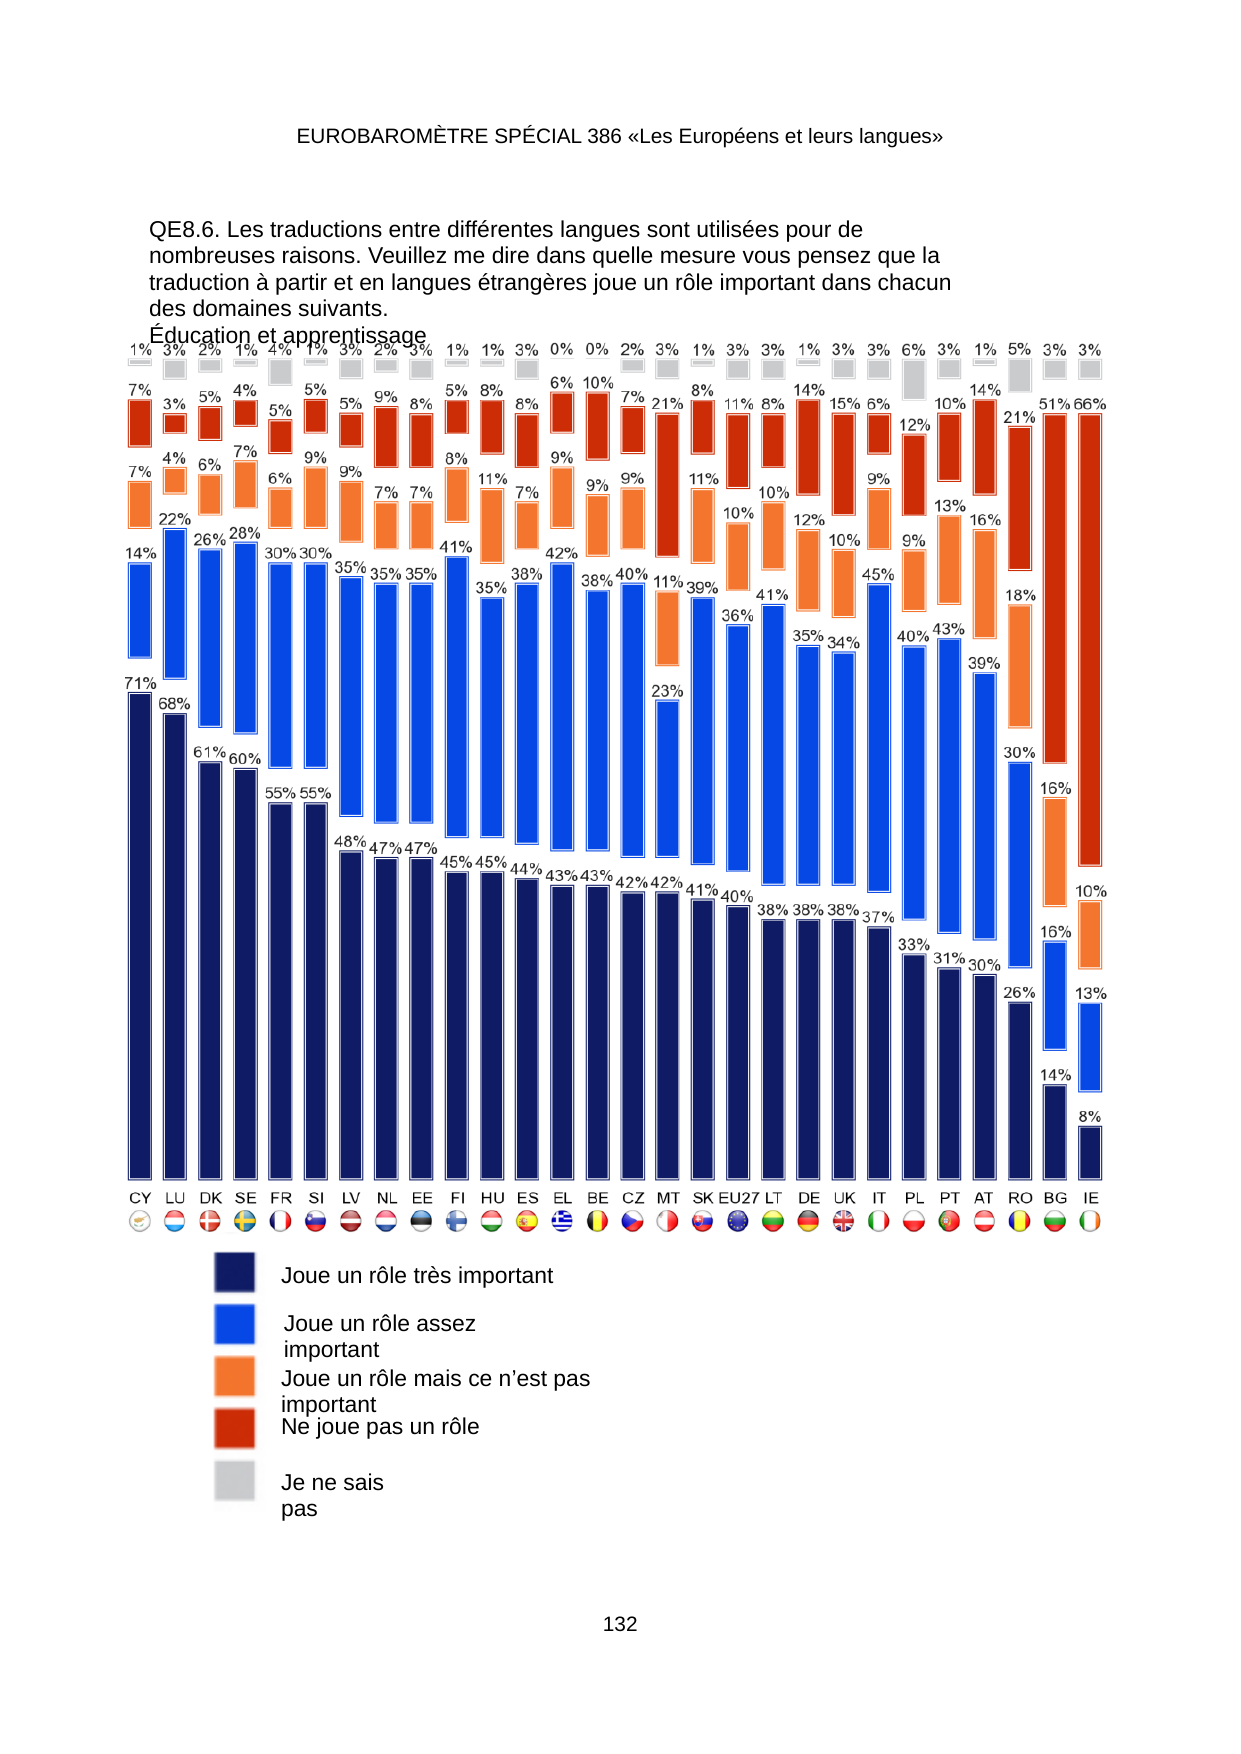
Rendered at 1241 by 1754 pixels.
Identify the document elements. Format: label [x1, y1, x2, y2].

picture [228, 334, 235, 342]
picture [167, 334, 173, 342]
picture [181, 334, 186, 342]
picture [118, 334, 1124, 1516]
picture [404, 334, 410, 342]
